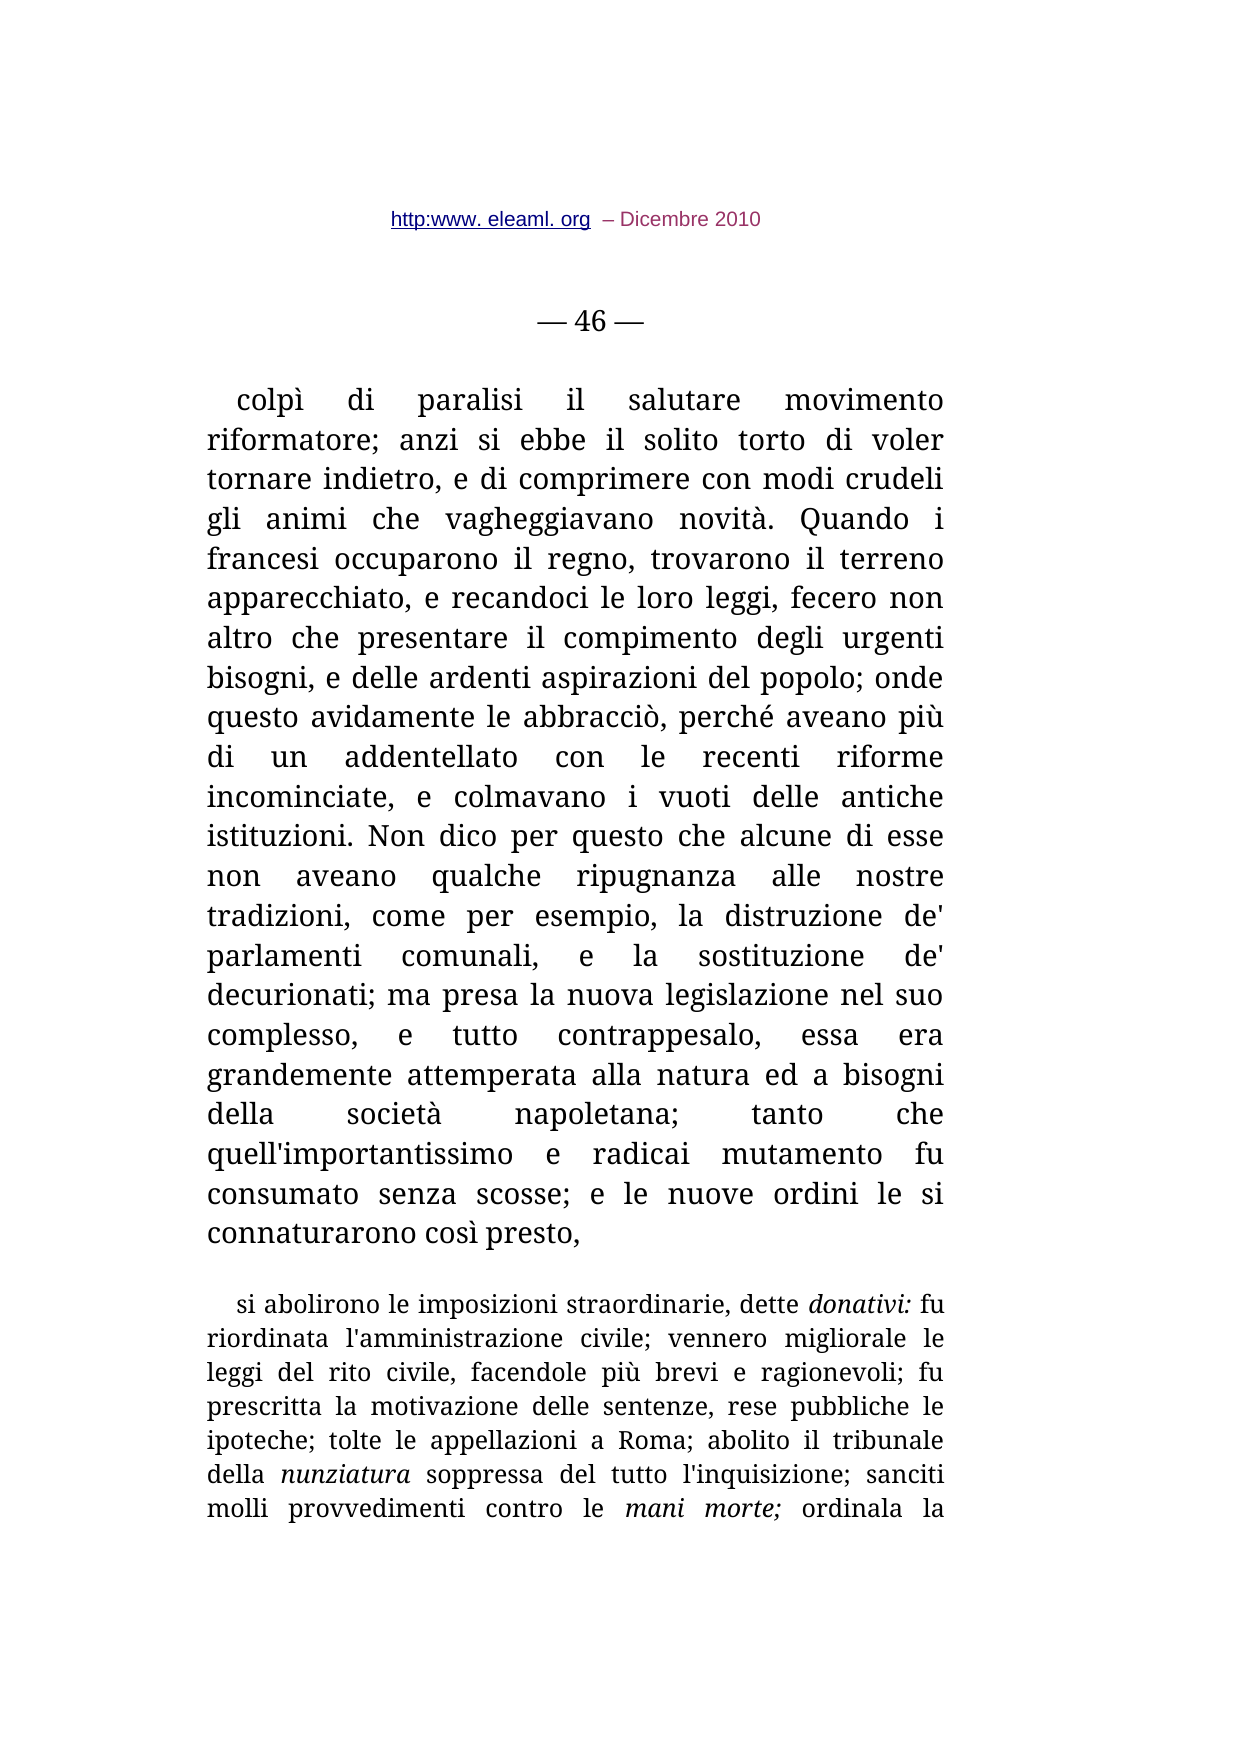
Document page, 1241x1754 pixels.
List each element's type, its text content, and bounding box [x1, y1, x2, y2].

text — 46 — [207, 300, 945, 339]
text colpì di paralisi il salutare movimento riformatore; anzi si ebbe il solito torto di voler tornare indietro, e di comprimere con modi crudeli gli animi che vagheggiavano novità. Quando i francesi occuparono il regno, trovarono il terreno apparecchiato, e recandoci le loro leggi, fecero non altro che presentare il compimento degli urgenti bisogni, e delle ardenti aspirazioni del popolo; onde questo avidamente le abbracciò, perché aveano più di un addentellato con le recenti riforme incominciate, e colmavano i vuoti delle antiche istituzioni. Non dico per questo che alcune di esse non aveano qualche ripugnanza alle nostre tradizioni, come per esempio, la distruzione de' parlamenti comunali, e la sostituzione de' decurionati; ma presa la nuova legislazione nel suo complesso, e tutto contrappesalo, essa era grandemente attemperata alla natura ed a bisogni della società napoletana; tanto che quell'importantissimo e radicai mutamento fu consumato senza scosse; e le nuove ordini le si connaturarono così presto, [207, 379, 945, 1252]
text si abolirono le imposizioni straordinarie, dette donativi: fu riordinata l'amministrazione civile; vennero migliorale le leggi del rito civile, facendole più brevi e ragionevoli; fu prescritta la motivazione delle sentenze, rese pubbliche le ipoteche; tolte le appellazioni a Roma; abolito il tribunale della nunziatura soppressa del tutto l'inquisizione; sanciti molli provvedimenti contro le mani morte; ordinala la [207, 1286, 945, 1525]
